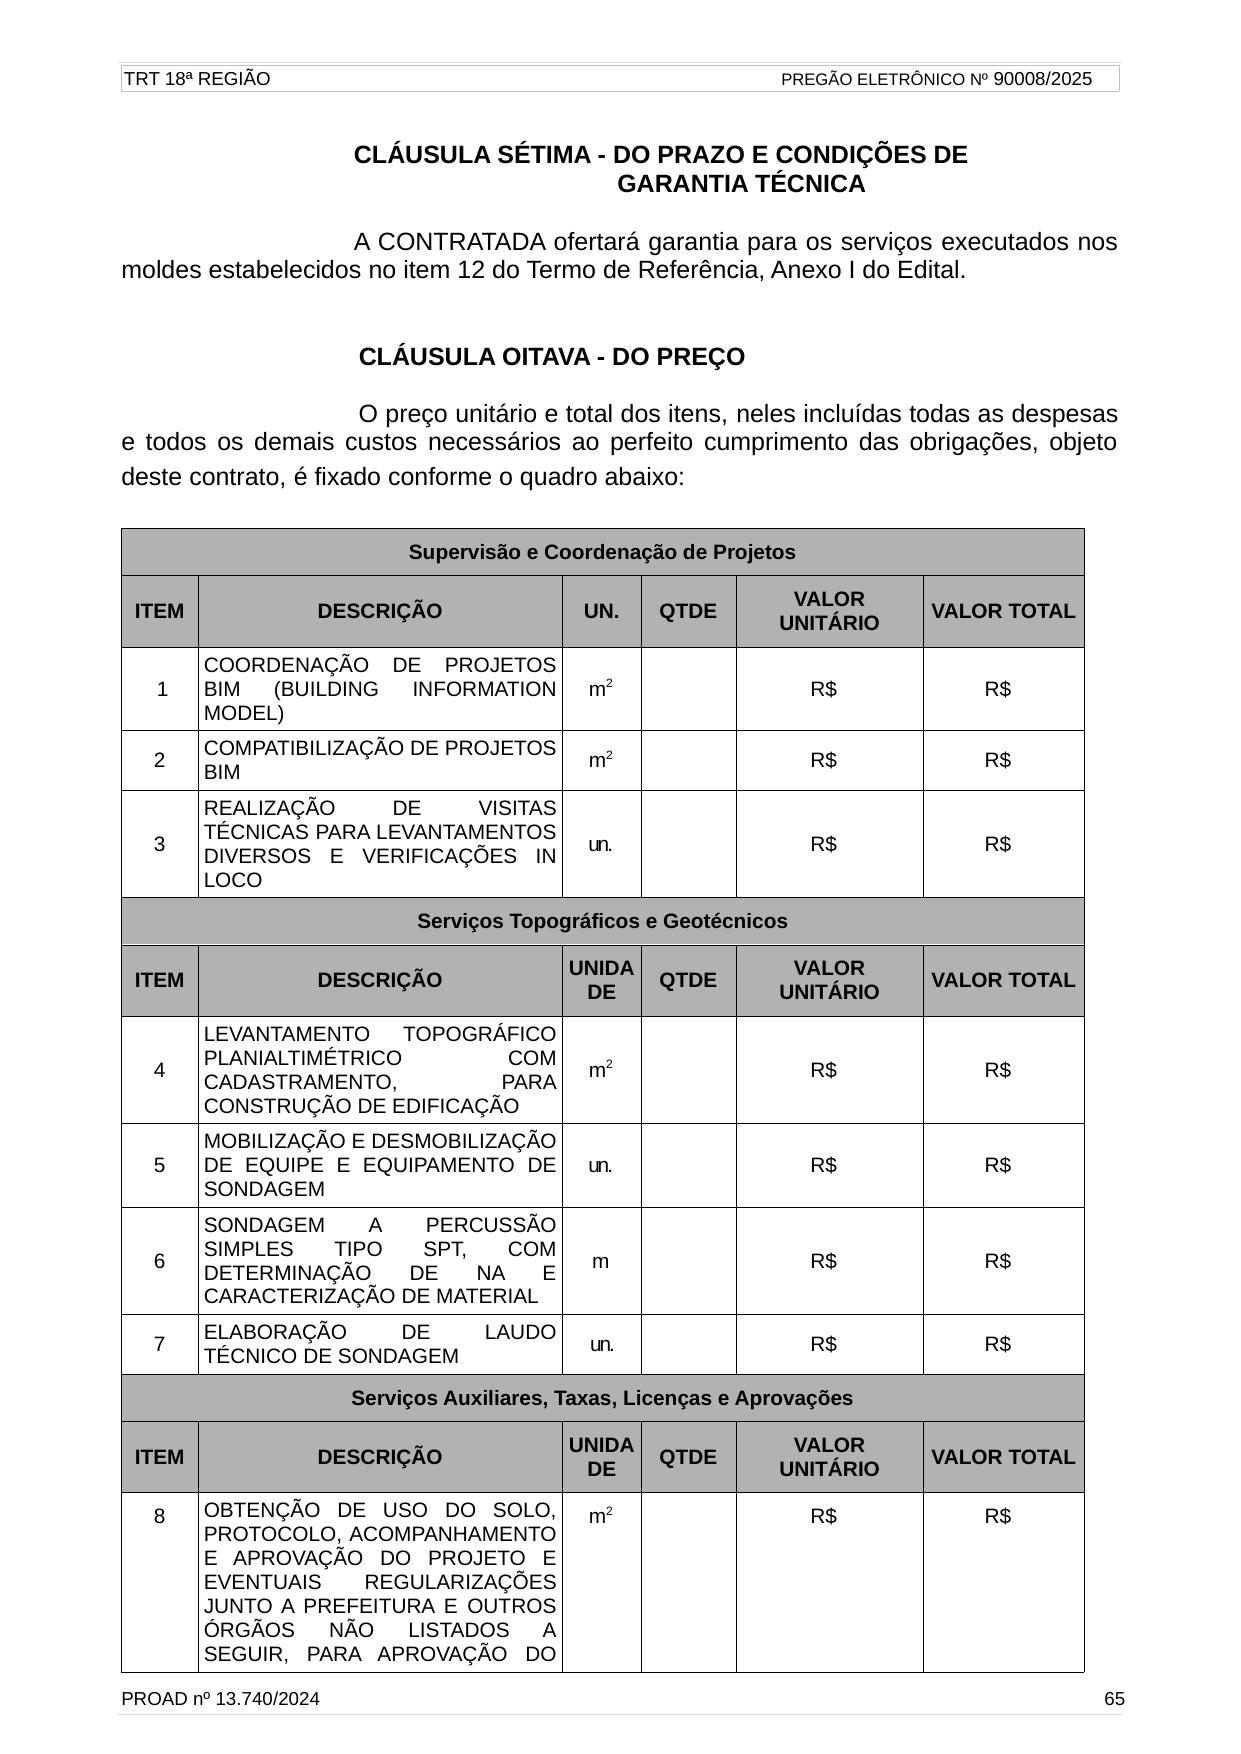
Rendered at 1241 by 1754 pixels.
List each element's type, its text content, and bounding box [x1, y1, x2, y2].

table_cell ITEM [122, 576, 198, 647]
table_cell R$ [737, 1315, 923, 1373]
table_cell SONDAGEM A PERCUSSÃO SIMPLES TIPO SPT, COM DETERMINAÇÃO DE NA E CARACTERIZAÇÃO DE MATERIAL [199, 1208, 562, 1314]
table_cell m2 [563, 1017, 641, 1123]
table_cell ELABORAÇÃO DE LAUDO TÉCNICO DE SONDAGEM [199, 1315, 562, 1373]
table_cell R$ [924, 1315, 1084, 1373]
table_cell [642, 1208, 736, 1314]
table_cell [642, 1017, 736, 1123]
table_cell LEVANTAMENTO TOPOGRÁFICO PLANIALTIMÉTRICO COM CADASTRAMENTO, PARA CONSTRUÇÃO DE EDIFICAÇÃO [199, 1017, 562, 1123]
table_cell UNIDADE [563, 1422, 641, 1492]
table_cell [642, 731, 736, 790]
table_cell VALOR TOTAL [924, 1422, 1084, 1492]
table_cell 5 [122, 1124, 198, 1207]
table_cell 4 [122, 1017, 198, 1123]
table_cell R$ [924, 648, 1084, 730]
table_cell VALOR TOTAL [924, 946, 1084, 1016]
table_cell 3 [122, 791, 198, 897]
text A CONTRATADA ofertará garantia para os serviços executados nos moldes estabelecidos no item 12 do Termo de Referência, Anexo I do Edital. [121, 227, 1119, 284]
table_cell [642, 791, 736, 897]
table_cell UN. [563, 576, 641, 647]
table_cell R$ [924, 731, 1084, 790]
table_cell 8 [122, 1493, 198, 1672]
table_cell ITEM [122, 946, 198, 1016]
table_cell R$ [737, 731, 923, 790]
table_cell 1 [122, 648, 198, 730]
table_cell R$ [924, 1124, 1084, 1207]
table_cell OBTENÇÃO DE USO DO SOLO, PROTOCOLO, ACOMPANHAMENTO E APROVAÇÃO DO PROJETO E EVENTUAIS REGULARIZAÇÕES JUNTO A PREFEITURA E OUTROS ÓRGÃOS NÃO LISTADOS A SEGUIR, PARA APROVAÇÃO DO [199, 1493, 562, 1672]
table_cell COORDENAÇÃO DE PROJETOS BIM (BUILDING INFORMATION MODEL) [199, 648, 562, 730]
table_cell R$ [737, 791, 923, 897]
table_cell [642, 1124, 736, 1207]
table_cell [642, 1315, 736, 1373]
table_cell un. [563, 1124, 641, 1207]
text O preço unitário e total dos itens, neles incluídas todas as despesas e todos os demais custos necessários ao perfeito cumprimento das obrigações, objeto deste contrato, é fixado conforme o quadro abaixo: [121, 399, 1119, 492]
table_cell un. [563, 1315, 641, 1373]
table_cell m2 [563, 1493, 641, 1672]
table_cell R$ [737, 1017, 923, 1123]
table_cell UNIDADE [563, 946, 641, 1016]
table_cell DESCRIÇÃO [199, 1422, 562, 1492]
text CLÁUSULA SÉTIMA - DO PRAZO E CONDIÇÕES DE [121, 140, 1119, 169]
table_cell R$ [737, 1124, 923, 1207]
table_cell R$ [924, 791, 1084, 897]
text GARANTIA TÉCNICA [121, 169, 1113, 198]
table_cell R$ [924, 1493, 1084, 1672]
table_cell m [563, 1208, 641, 1314]
table_cell QTDE [642, 946, 736, 1016]
table_cell R$ [737, 1208, 923, 1314]
table_cell VALOR UNITÁRIO [737, 946, 923, 1016]
table_cell Serviços Topográficos e Geotécnicos [122, 898, 1084, 944]
table_cell COMPATIBILIZAÇÃO DE PROJETOS BIM [199, 731, 562, 790]
table_cell VALOR TOTAL [924, 576, 1084, 647]
text CLÁUSULA OITAVA - DO PREÇO [121, 342, 1119, 370]
table_cell un. [563, 791, 641, 897]
table_cell 6 [122, 1208, 198, 1314]
table_cell R$ [924, 1017, 1084, 1123]
table_cell QTDE [642, 576, 736, 647]
table_cell QTDE [642, 1422, 736, 1492]
table_cell R$ [737, 648, 923, 730]
table_cell ITEM [122, 1422, 198, 1492]
table_cell [642, 1493, 736, 1672]
table_cell VALOR UNITÁRIO [737, 1422, 923, 1492]
table_cell m2 [563, 648, 641, 730]
table_cell MOBILIZAÇÃO E DESMOBILIZAÇÃO DE EQUIPE E EQUIPAMENTO DE SONDAGEM [199, 1124, 562, 1207]
table_cell 2 [122, 731, 198, 790]
table_cell DESCRIÇÃO [199, 576, 562, 647]
table_cell Serviços Auxiliares, Taxas, Licenças e Aprovações [122, 1375, 1084, 1421]
table_cell R$ [737, 1493, 923, 1672]
table_cell REALIZAÇÃO DE VISITAS TÉCNICAS PARA LEVANTAMENTOS DIVERSOS E VERIFICAÇÕES IN LOCO [199, 791, 562, 897]
table_cell R$ [924, 1208, 1084, 1314]
table_cell [642, 648, 736, 730]
table_cell DESCRIÇÃO [199, 946, 562, 1016]
table_cell m2 [563, 731, 641, 790]
table_cell VALOR UNITÁRIO [737, 576, 923, 647]
table_cell 7 [122, 1315, 198, 1373]
table_header Supervisão e Coordenação de Projetos [122, 529, 1084, 575]
